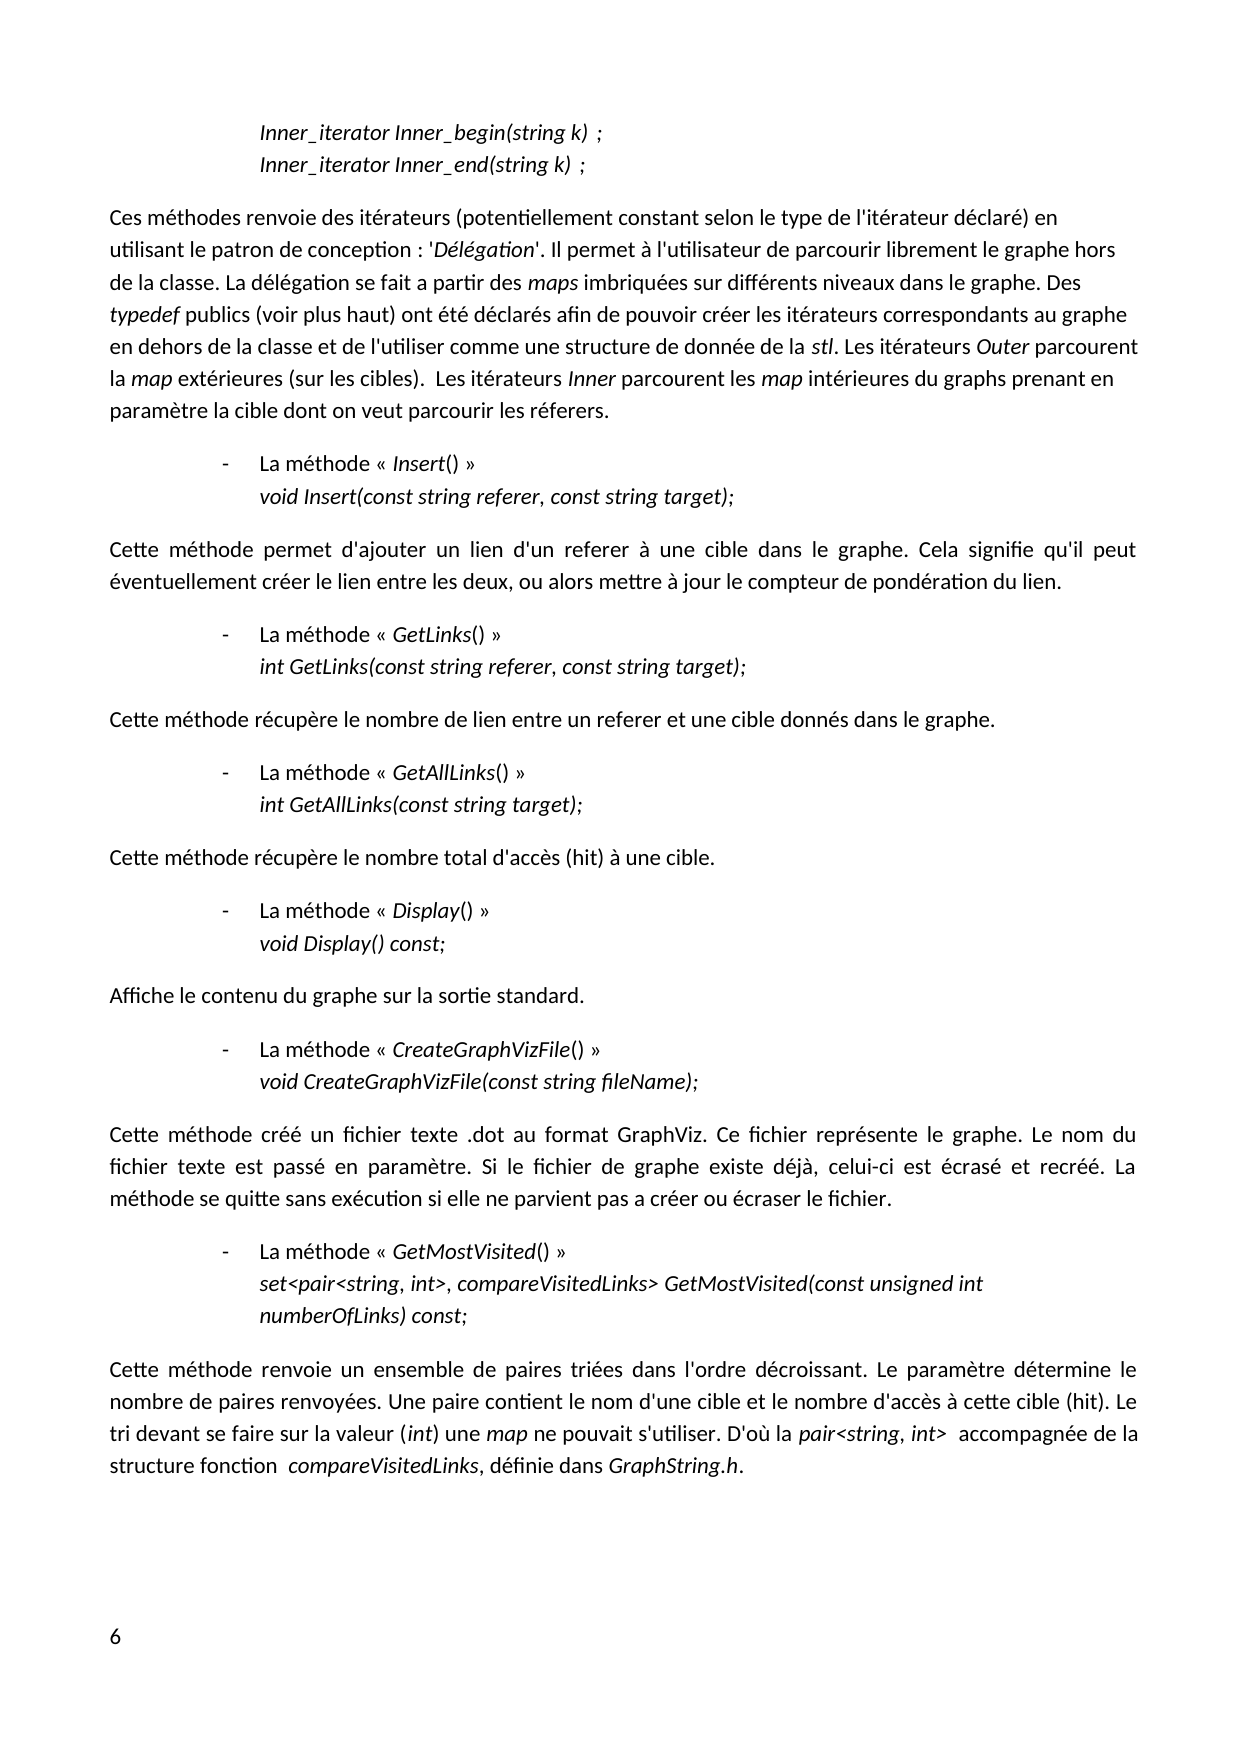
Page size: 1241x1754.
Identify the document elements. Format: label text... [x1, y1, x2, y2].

text Cette méthode renvoie un ensemble de paires triées dans l'ordre décroissant. Le paramètre détermine le nombre de paires renvoyées. Une paire contient le nom d'une cible et le nombre d'accès à cette cible (hit). Le tri devant se faire sur la valeur (int) une map ne pouvait s'utiliser. D'où la pair<string, int> accompagnée de la structure fonction compareVisitedLinks, définie dans GraphString.h. [109, 1355, 1139, 1479]
list Inner_iterator Inner_begin(string k) ; Inner_iterator Inner_end(string k) ; [222, 118, 1139, 178]
text Cette méthode permet d'ajouter un lien d'un referer à une cible dans le graphe. Cela signifie qu'il peut éventuellement créer le lien entre les deux, ou alors mettre à jour le compteur de pondération du lien. [109, 535, 1139, 595]
list La méthode « GetLinks() » int GetLinks(const string referer, const string target); [222, 620, 1139, 680]
list La méthode « GetMostVisited() » set<pair<string, int>, compareVisitedLinks> GetMostVisited(const unsigned int numberOfLinks) const; [222, 1237, 1139, 1330]
text Cette méthode récupère le nombre total d'accès (hit) à une cible. [109, 843, 1139, 871]
text Cette méthode récupère le nombre de lien entre un referer et une cible donnés dans le graphe. [109, 705, 1139, 733]
list La méthode « Insert() » void Insert(const string referer, const string target); [222, 449, 1139, 510]
list La méthode « Display() » void Display() const; [222, 896, 1139, 957]
text Affiche le contenu du graphe sur la sortie standard. [109, 982, 1139, 1010]
text Cette méthode créé un fichier texte .dot au format GraphViz. Ce fichier représente le graphe. Le nom du fichier texte est passé en paramètre. Si le fichier de graphe existe déjà, celui-ci est écrasé et recréé. La méthode se quitte sans exécution si elle ne parvient pas a créer ou écraser le fichier. [109, 1120, 1139, 1212]
list La méthode « GetAllLinks() » int GetAllLinks(const string target); [222, 758, 1139, 818]
list La méthode « CreateGraphVizFile() » void CreateGraphVizFile(const string fileName); [222, 1035, 1139, 1095]
list Ces méthodes renvoie des itérateurs (potentiellement constant selon le type de l'itérateur déclaré) en utilisant le patron de conception : 'Délégation'. Il permet à l'utilisateur de parcourir librement le graphe hors de la classe. La délégation se fait a partir des maps imbriquées sur différents niveaux dans le graphe. Des typedef publics (voir plus haut) ont été déclarés afin de pouvoir créer les itérateurs correspondants au graphe en dehors de la classe et de l'utiliser comme une structure de donnée de la stl. Les itérateurs Outer parcourent la map extérieures (sur les cibles). Les itérateurs Inner parcourent les map intérieures du graphs prenant en paramètre la cible dont on veut parcourir les réferers. [109, 203, 1139, 424]
